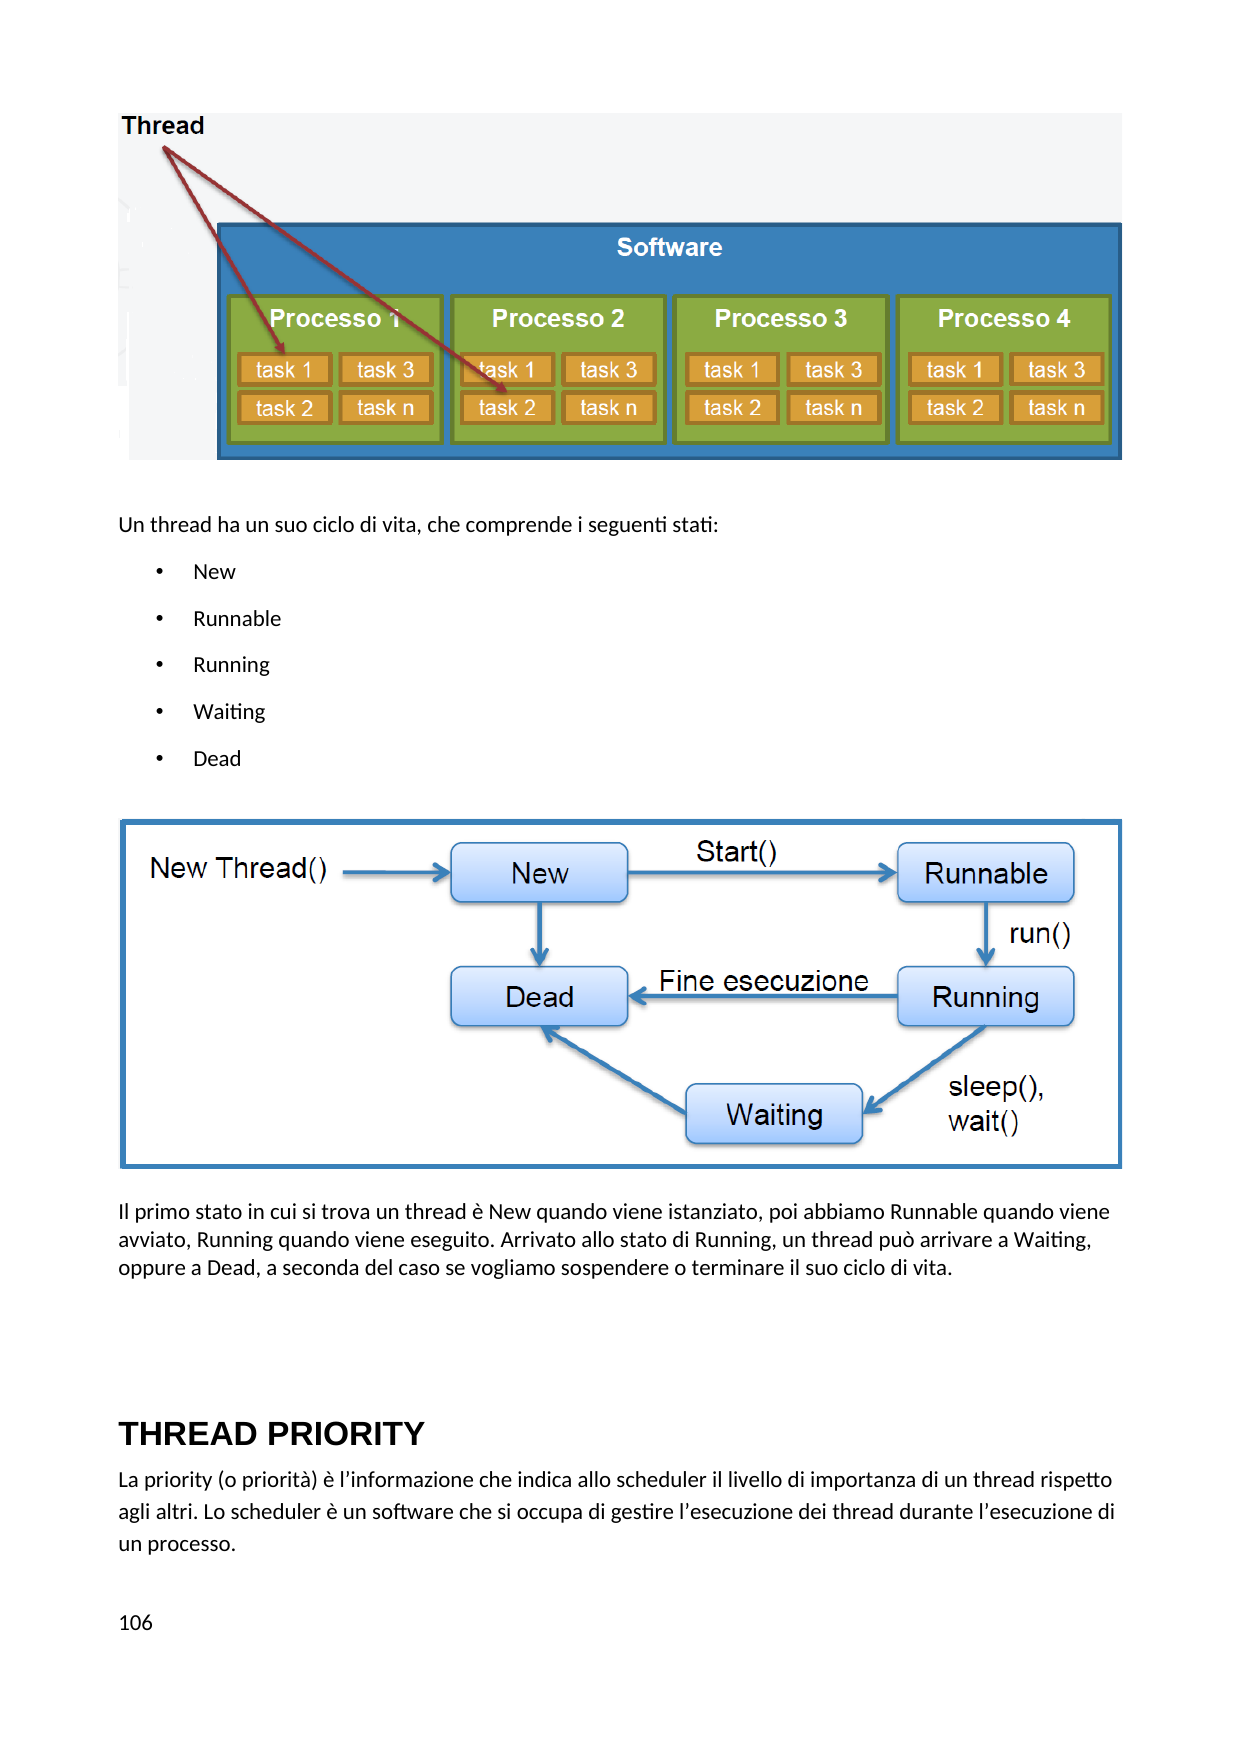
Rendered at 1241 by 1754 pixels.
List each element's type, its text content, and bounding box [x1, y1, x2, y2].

list Runnable [156, 604, 1122, 632]
subtitle THREAD PRIORITY [118, 1414, 1122, 1452]
picture [118, 818, 1123, 1169]
text Un thread ha un suo ciclo di vita, che comprende i seguenti stati: [118, 510, 1122, 538]
text Il primo stato in cui si trova un thread è New quando viene istanziato, poi abbiamo Runnable quando viene avviato, Running quando viene eseguito. Arrivato allo stato di Running, un thread può arrivare a Waiting, oppure a Dead, a seconda del caso se vogliamo sospendere o terminare il suo ciclo di vita. [118, 1197, 1122, 1281]
text La priority (o priorità) è l’informazione che indica allo scheduler il livello di importanza di un thread rispetto agli altri. Lo scheduler è un software che si occupa di gestire l’esecuzione dei thread durante l’esecuzione di un processo. [118, 1465, 1122, 1557]
picture [118, 113, 1123, 460]
list Running [156, 651, 1122, 679]
list Dead [156, 744, 1122, 772]
list Waiting [156, 697, 1122, 725]
list New [156, 557, 1122, 585]
